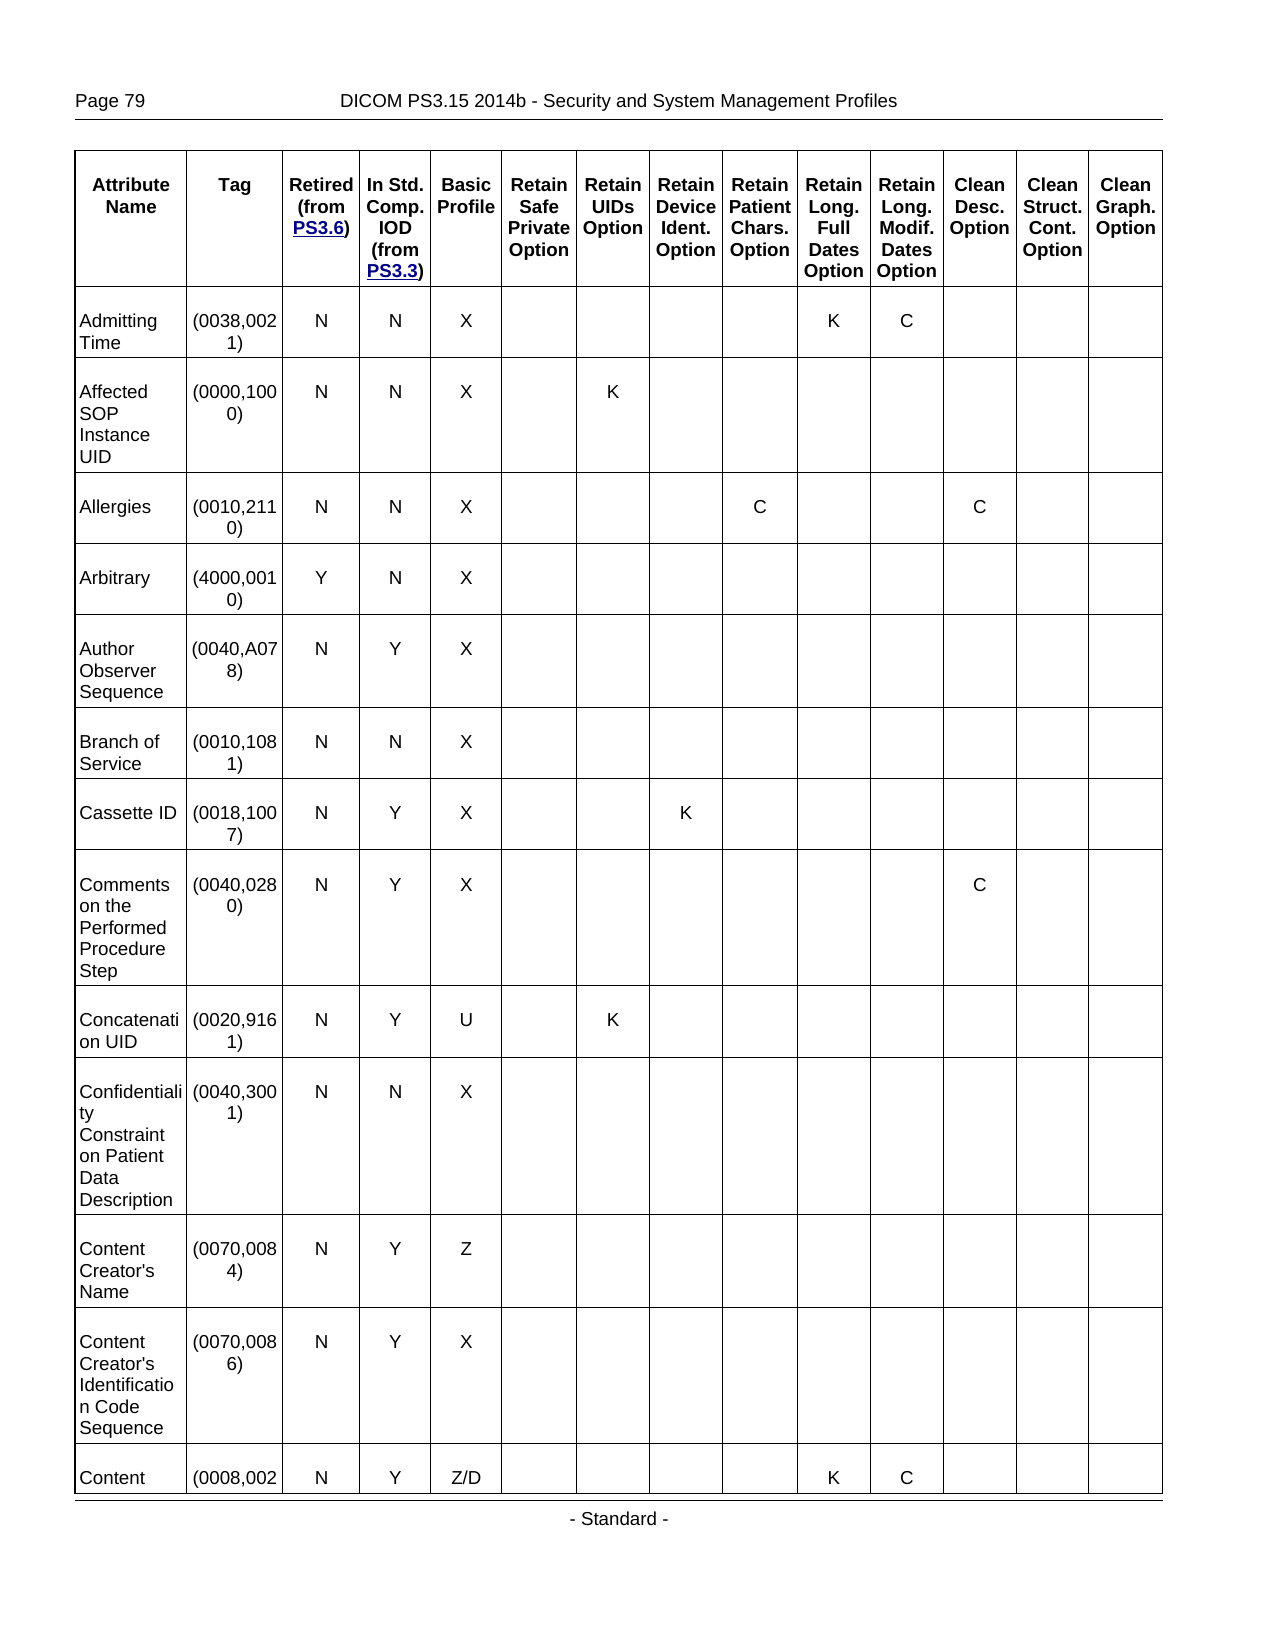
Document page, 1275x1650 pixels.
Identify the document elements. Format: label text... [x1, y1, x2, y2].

table_cell C [871, 287, 943, 357]
table_cell [502, 1215, 576, 1307]
table_cell N [283, 473, 359, 543]
table_cell Y [360, 779, 430, 849]
table_cell [502, 473, 576, 543]
table_cell [871, 1058, 943, 1214]
table_cell N [360, 473, 430, 543]
table_cell [1017, 1444, 1088, 1492]
table_cell [502, 1058, 576, 1214]
table_cell [798, 1058, 870, 1214]
table_cell Affected SOP Instance UID [76, 358, 186, 472]
table_cell Comments on the Performed Procedure Step [76, 850, 186, 985]
table_cell N [283, 850, 359, 985]
table_cell [944, 615, 1016, 707]
table_cell [1017, 615, 1088, 707]
table_cell [650, 986, 722, 1057]
table_cell [723, 1215, 797, 1307]
table_cell N [283, 1058, 359, 1214]
table_cell Cassette ID [76, 779, 186, 849]
table_cell (0008,002 [187, 1444, 282, 1492]
table_cell N [283, 1444, 359, 1492]
table_cell [650, 1058, 722, 1214]
table_cell [1017, 1215, 1088, 1307]
table_cell C [944, 473, 1016, 543]
table_cell [798, 850, 870, 985]
table_cell [944, 1444, 1016, 1492]
table_cell [944, 1058, 1016, 1214]
table_cell [944, 708, 1016, 778]
table_cell Y [360, 986, 430, 1057]
table_cell [1017, 1308, 1088, 1443]
table_cell C [871, 1444, 943, 1492]
table_header Retired (from PS3.6) [283, 151, 359, 286]
table_cell C [944, 850, 1016, 985]
table_cell K [650, 779, 722, 849]
table_cell N [360, 358, 430, 472]
table_cell Z/D [431, 1444, 501, 1492]
table_cell [650, 1215, 722, 1307]
table_cell [577, 1058, 649, 1214]
table_header Retain Patient Chars. Option [723, 151, 797, 286]
table_cell N [360, 708, 430, 778]
table_cell Z [431, 1215, 501, 1307]
table_cell N [283, 708, 359, 778]
table_cell Y [283, 544, 359, 614]
table_cell [871, 358, 943, 472]
table_header Tag [187, 151, 282, 286]
table_cell Content Creator's Name [76, 1215, 186, 1307]
table_cell K [577, 358, 649, 472]
table_cell [650, 1308, 722, 1443]
table_cell [798, 544, 870, 614]
table_cell [502, 708, 576, 778]
table_cell (0040,3001) [187, 1058, 282, 1214]
table_cell [1017, 850, 1088, 985]
table_cell [1017, 287, 1088, 357]
table_cell [502, 779, 576, 849]
table_cell [577, 1215, 649, 1307]
table_cell (0000,1000) [187, 358, 282, 472]
table_cell [577, 615, 649, 707]
table_cell [1017, 779, 1088, 849]
table_cell [1089, 544, 1162, 614]
table_cell (0040,A078) [187, 615, 282, 707]
table_cell [1017, 986, 1088, 1057]
table_header Retain Long. Modif. Dates Option [871, 151, 943, 286]
table_cell K [577, 986, 649, 1057]
table_header Retain Safe Private Option [502, 151, 576, 286]
table_cell [871, 779, 943, 849]
table_cell [650, 544, 722, 614]
table_cell (0070,0084) [187, 1215, 282, 1307]
table_cell [502, 1444, 576, 1492]
table_cell [871, 986, 943, 1057]
table_cell X [431, 287, 501, 357]
table_cell [723, 287, 797, 357]
table_cell [502, 1308, 576, 1443]
table_cell (0070,0086) [187, 1308, 282, 1443]
table_cell (0040,0280) [187, 850, 282, 985]
table_cell Content Creator's Identification Code Sequence [76, 1308, 186, 1443]
table_cell X [431, 544, 501, 614]
table_cell [1089, 615, 1162, 707]
table_cell [944, 1215, 1016, 1307]
table_cell [577, 544, 649, 614]
table_cell N [283, 615, 359, 707]
table_cell [723, 986, 797, 1057]
table_cell [1089, 779, 1162, 849]
table_cell [1089, 1058, 1162, 1214]
table_cell [1089, 850, 1162, 985]
table_cell [1089, 1308, 1162, 1443]
table_cell N [360, 1058, 430, 1214]
table_cell [577, 473, 649, 543]
table_cell K [798, 1444, 870, 1492]
table_cell Y [360, 1444, 430, 1492]
table_cell N [360, 544, 430, 614]
table_header Retain Long. Full Dates Option [798, 151, 870, 286]
table_header Retain Device Ident. Option [650, 151, 722, 286]
table_cell [871, 1308, 943, 1443]
table_cell X [431, 708, 501, 778]
table_header Basic Profile [431, 151, 501, 286]
table_cell [650, 473, 722, 543]
table_cell [871, 615, 943, 707]
table_cell [871, 544, 943, 614]
table_cell [1089, 708, 1162, 778]
table_cell [577, 850, 649, 985]
table_cell [723, 850, 797, 985]
table_cell [798, 986, 870, 1057]
table_cell X [431, 358, 501, 472]
table_cell X [431, 779, 501, 849]
table_cell [1089, 986, 1162, 1057]
table_cell [650, 287, 722, 357]
table_cell [798, 708, 870, 778]
table_cell [1089, 473, 1162, 543]
table_cell [723, 1444, 797, 1492]
table_cell [1017, 544, 1088, 614]
table_cell [944, 986, 1016, 1057]
table_cell [1017, 473, 1088, 543]
table_cell [723, 1308, 797, 1443]
table_cell [723, 779, 797, 849]
table_cell (0038,0021) [187, 287, 282, 357]
table_cell [1089, 287, 1162, 357]
table_cell [723, 358, 797, 472]
table_cell [577, 708, 649, 778]
table_cell N [360, 287, 430, 357]
table_cell [871, 850, 943, 985]
table_cell [798, 358, 870, 472]
table_cell [871, 708, 943, 778]
table_cell Y [360, 1215, 430, 1307]
table_cell [650, 358, 722, 472]
table_cell [577, 1308, 649, 1443]
table_cell N [283, 986, 359, 1057]
table_cell [502, 986, 576, 1057]
table_cell (0010,1081) [187, 708, 282, 778]
table_cell Content [76, 1444, 186, 1492]
table_cell (0020,9161) [187, 986, 282, 1057]
table_header In Std. Comp. IOD (from PS3.3) [360, 151, 430, 286]
table_cell [798, 779, 870, 849]
table_cell [944, 544, 1016, 614]
table_cell [871, 473, 943, 543]
table_header Retain UIDs Option [577, 151, 649, 286]
table_cell [944, 1308, 1016, 1443]
table_cell [1089, 1444, 1162, 1492]
table_cell [944, 358, 1016, 472]
table_cell [871, 1215, 943, 1307]
table_cell N [283, 358, 359, 472]
table_header Clean Struct. Cont. Option [1017, 151, 1088, 286]
table_cell [1089, 1215, 1162, 1307]
table_cell [502, 287, 576, 357]
table_cell X [431, 1308, 501, 1443]
table_cell [502, 850, 576, 985]
table_cell Concatenation UID [76, 986, 186, 1057]
table_cell X [431, 850, 501, 985]
table_cell [723, 544, 797, 614]
table_cell [1017, 708, 1088, 778]
table_cell X [431, 615, 501, 707]
table_header Clean Graph. Option [1089, 151, 1162, 286]
table_cell Y [360, 1308, 430, 1443]
table_cell Admitting Time [76, 287, 186, 357]
table_cell [502, 358, 576, 472]
table_cell C [723, 473, 797, 543]
table_cell [1089, 358, 1162, 472]
table_header Clean Desc. Option [944, 151, 1016, 286]
table_cell Author Observer Sequence [76, 615, 186, 707]
table_cell [723, 708, 797, 778]
table_cell [798, 1308, 870, 1443]
table_cell [577, 1444, 649, 1492]
table_cell X [431, 1058, 501, 1214]
table_cell Arbitrary [76, 544, 186, 614]
table_cell N [283, 1308, 359, 1443]
table_cell Y [360, 615, 430, 707]
table_cell Branch of Service [76, 708, 186, 778]
table_cell [577, 779, 649, 849]
table_cell [650, 850, 722, 985]
table_cell X [431, 473, 501, 543]
table_cell [798, 1215, 870, 1307]
table_cell (0018,1007) [187, 779, 282, 849]
table_cell [650, 708, 722, 778]
table_cell [798, 615, 870, 707]
table_cell [502, 615, 576, 707]
table_cell [650, 615, 722, 707]
table_cell Y [360, 850, 430, 985]
table_cell [723, 1058, 797, 1214]
table_cell Confidentiality Constraint on Patient Data Description [76, 1058, 186, 1214]
table_cell Allergies [76, 473, 186, 543]
table_cell [944, 779, 1016, 849]
table_cell [944, 287, 1016, 357]
table_cell [1017, 1058, 1088, 1214]
table_cell N [283, 287, 359, 357]
table_cell [798, 473, 870, 543]
table_cell [502, 544, 576, 614]
table_header Attribute Name [76, 151, 186, 286]
table_cell (4000,0010) [187, 544, 282, 614]
table_cell N [283, 1215, 359, 1307]
table_cell [1017, 358, 1088, 472]
table_cell [723, 615, 797, 707]
table_cell K [798, 287, 870, 357]
table_cell [577, 287, 649, 357]
table_cell [650, 1444, 722, 1492]
table_cell U [431, 986, 501, 1057]
table_cell N [283, 779, 359, 849]
table_cell (0010,2110) [187, 473, 282, 543]
